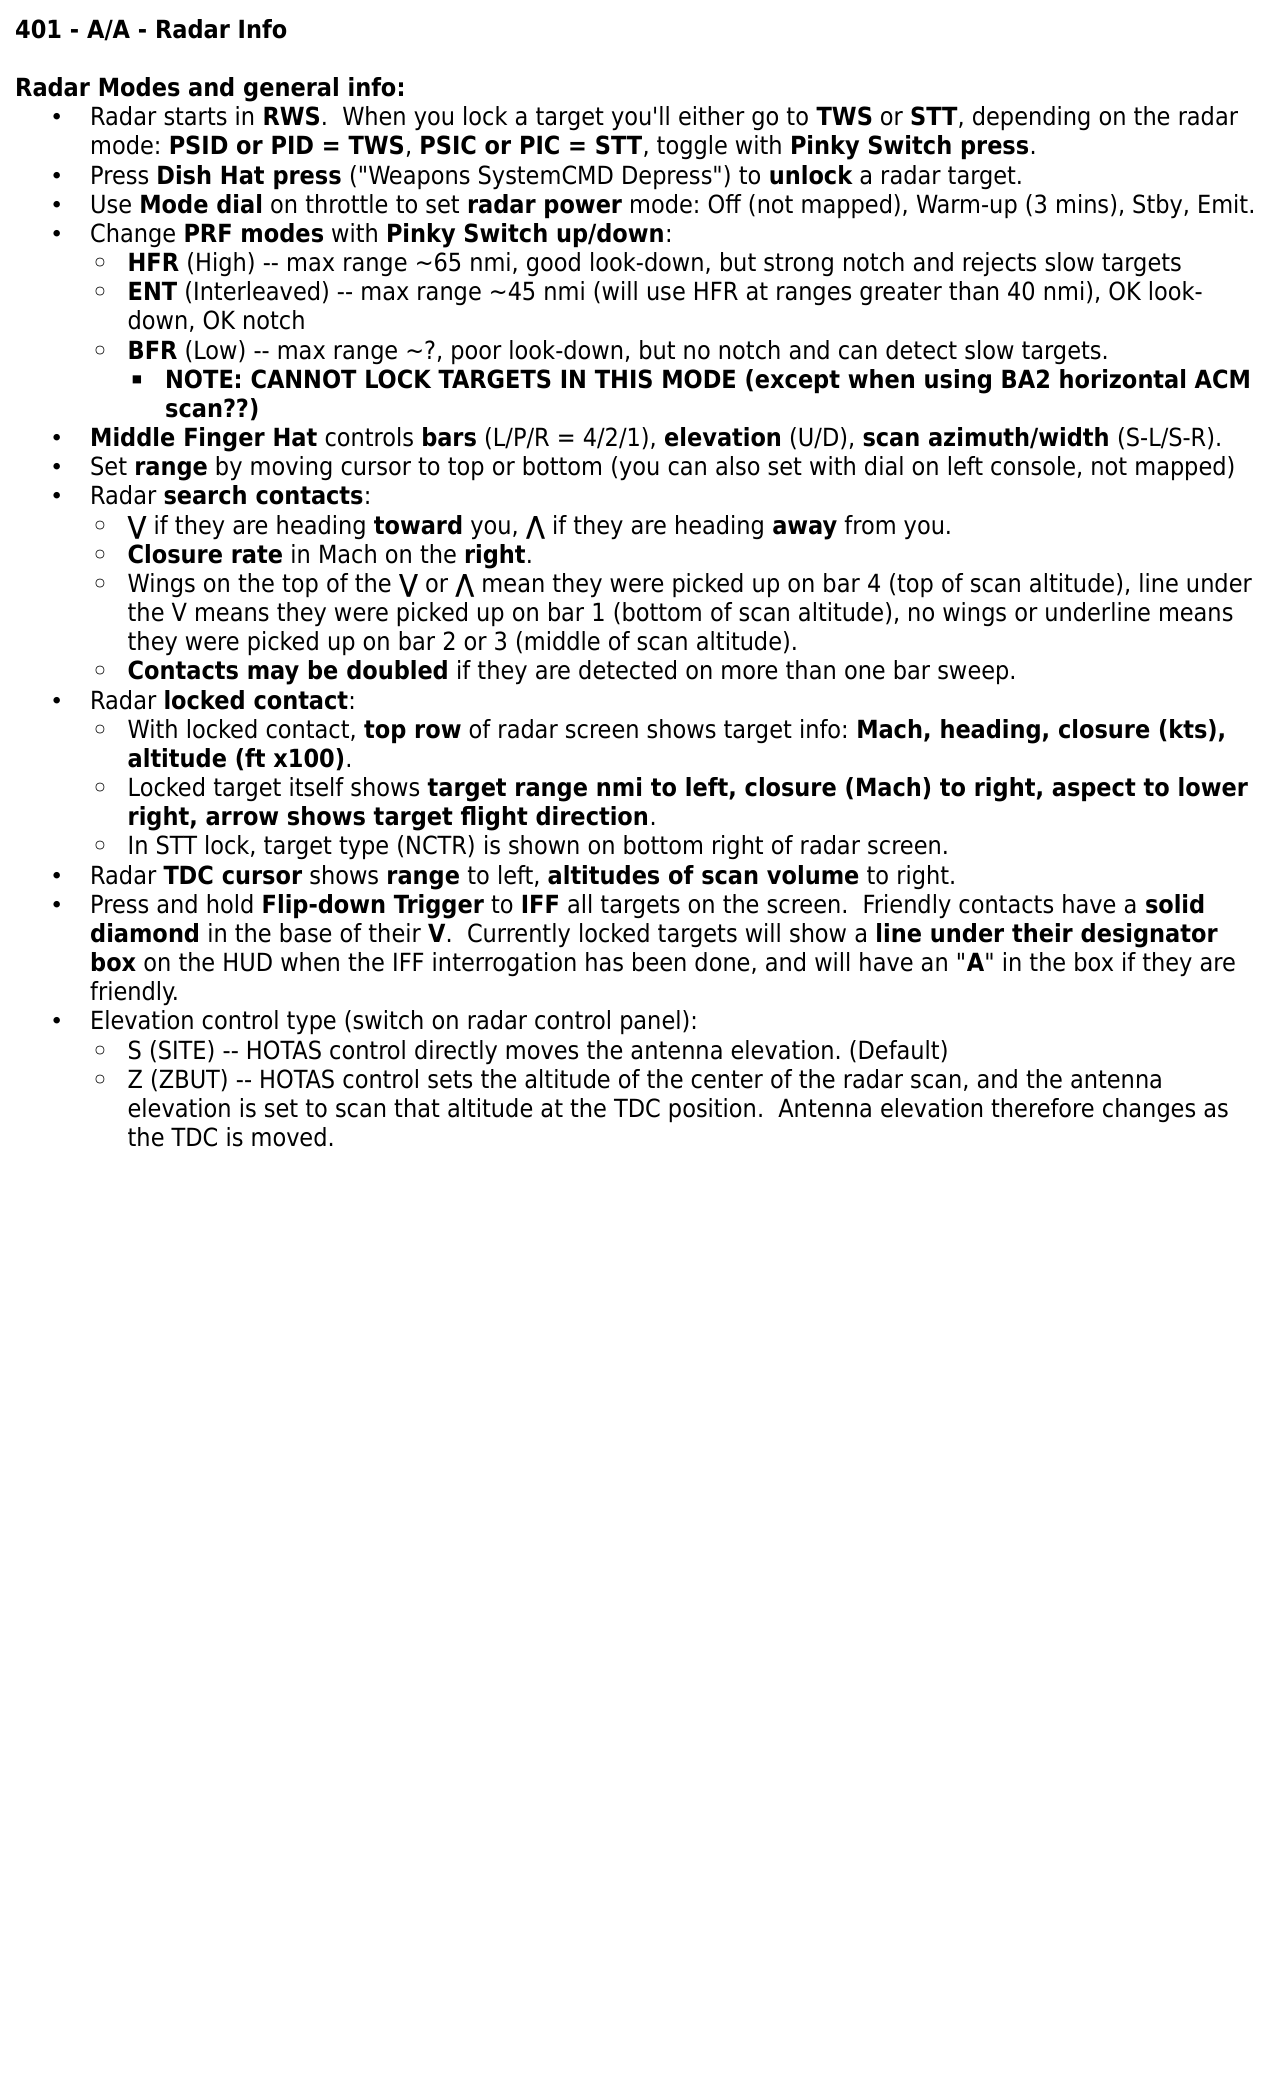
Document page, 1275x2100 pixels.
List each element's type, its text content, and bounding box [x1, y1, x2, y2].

list Use Mode dial on throttle to set radar power mode: Off (not mapped), Warm-up (3 mins), Stby, Emit. [52, 190, 1260, 219]
list Elevation control type (switch on radar control panel): [52, 1007, 1260, 1036]
text Radar Modes and general info: [15, 73, 1260, 102]
list Radar search contacts: [52, 482, 1260, 511]
list Contacts may be doubled if they are detected on more than one bar sweep. [90, 657, 1260, 686]
list S (SITE) -- HOTAS control directly moves the antenna elevation. (Default) [90, 1036, 1260, 1065]
list Middle Finger Hat controls bars (L/P/R = 4/2/1), elevation (U/D), scan azimuth/width (S-L/S-R). [52, 423, 1260, 452]
list Z (ZBUT) -- HOTAS control sets the altitude of the center of the radar scan, and the antenna elevation is set to scan that altitude at the TDC position. Antenna elevation therefore changes as the TDC is moved. [90, 1065, 1260, 1152]
list Wings on the top of the ⋁ or ⋀ mean they were picked up on bar 4 (top of scan altitude), line under the V means they were picked up on bar 1 (bottom of scan altitude), no wings or underline means they were picked up on bar 2 or 3 (middle of scan altitude). [90, 569, 1260, 657]
list HFR (High) -- max range ~65 nmi, good look-down, but strong notch and rejects slow targets [90, 248, 1260, 277]
list Set range by moving cursor to top or bottom (you can also set with dial on left console, not mapped) [52, 452, 1260, 482]
list Closure rate in Mach on the right. [90, 540, 1260, 569]
list NOTE: CANNOT LOCK TARGETS IN THIS MODE (except when using BA2 horizontal ACM scan??) [127, 365, 1260, 423]
list Press Dish Hat press ("Weapons SystemCMD Depress") to unlock a radar target. [52, 161, 1260, 190]
list Press and hold Flip-down Trigger to IFF all targets on the screen. Friendly contacts have a solid diamond in the base of their V. Currently locked targets will show a line under their designator box on the HUD when the IFF interrogation has been done, and will have an "A" in the box if they are friendly. [52, 890, 1260, 1007]
text 401 - A/A - Radar Info [15, 15, 1260, 44]
list Radar locked contact: [52, 686, 1260, 715]
list Radar starts in RWS. When you lock a target you'll either go to TWS or STT, depending on the radar mode: PSID or PID = TWS, PSIC or PIC = STT, toggle with Pinky Switch press. [52, 102, 1260, 161]
list Locked target itself shows target range nmi to left, closure (Mach) to right, aspect to lower right, arrow shows target flight direction. [90, 773, 1260, 832]
list ENT (Interleaved) -- max range ~45 nmi (will use HFR at ranges greater than 40 nmi), OK look-down, OK notch [90, 277, 1260, 336]
list Change PRF modes with Pinky Switch up/down: [52, 219, 1260, 248]
list ⋁ if they are heading toward you, ⋀ if they are heading away from you. [90, 511, 1260, 540]
list Radar TDC cursor shows range to left, altitudes of scan volume to right. [52, 861, 1260, 890]
list In STT lock, target type (NCTR) is shown on bottom right of radar screen. [90, 832, 1260, 861]
list With locked contact, top row of radar screen shows target info: Mach, heading, closure (kts), altitude (ft x100). [90, 715, 1260, 773]
list BFR (Low) -- max range ~?, poor look-down, but no notch and can detect slow targets. [90, 336, 1260, 365]
